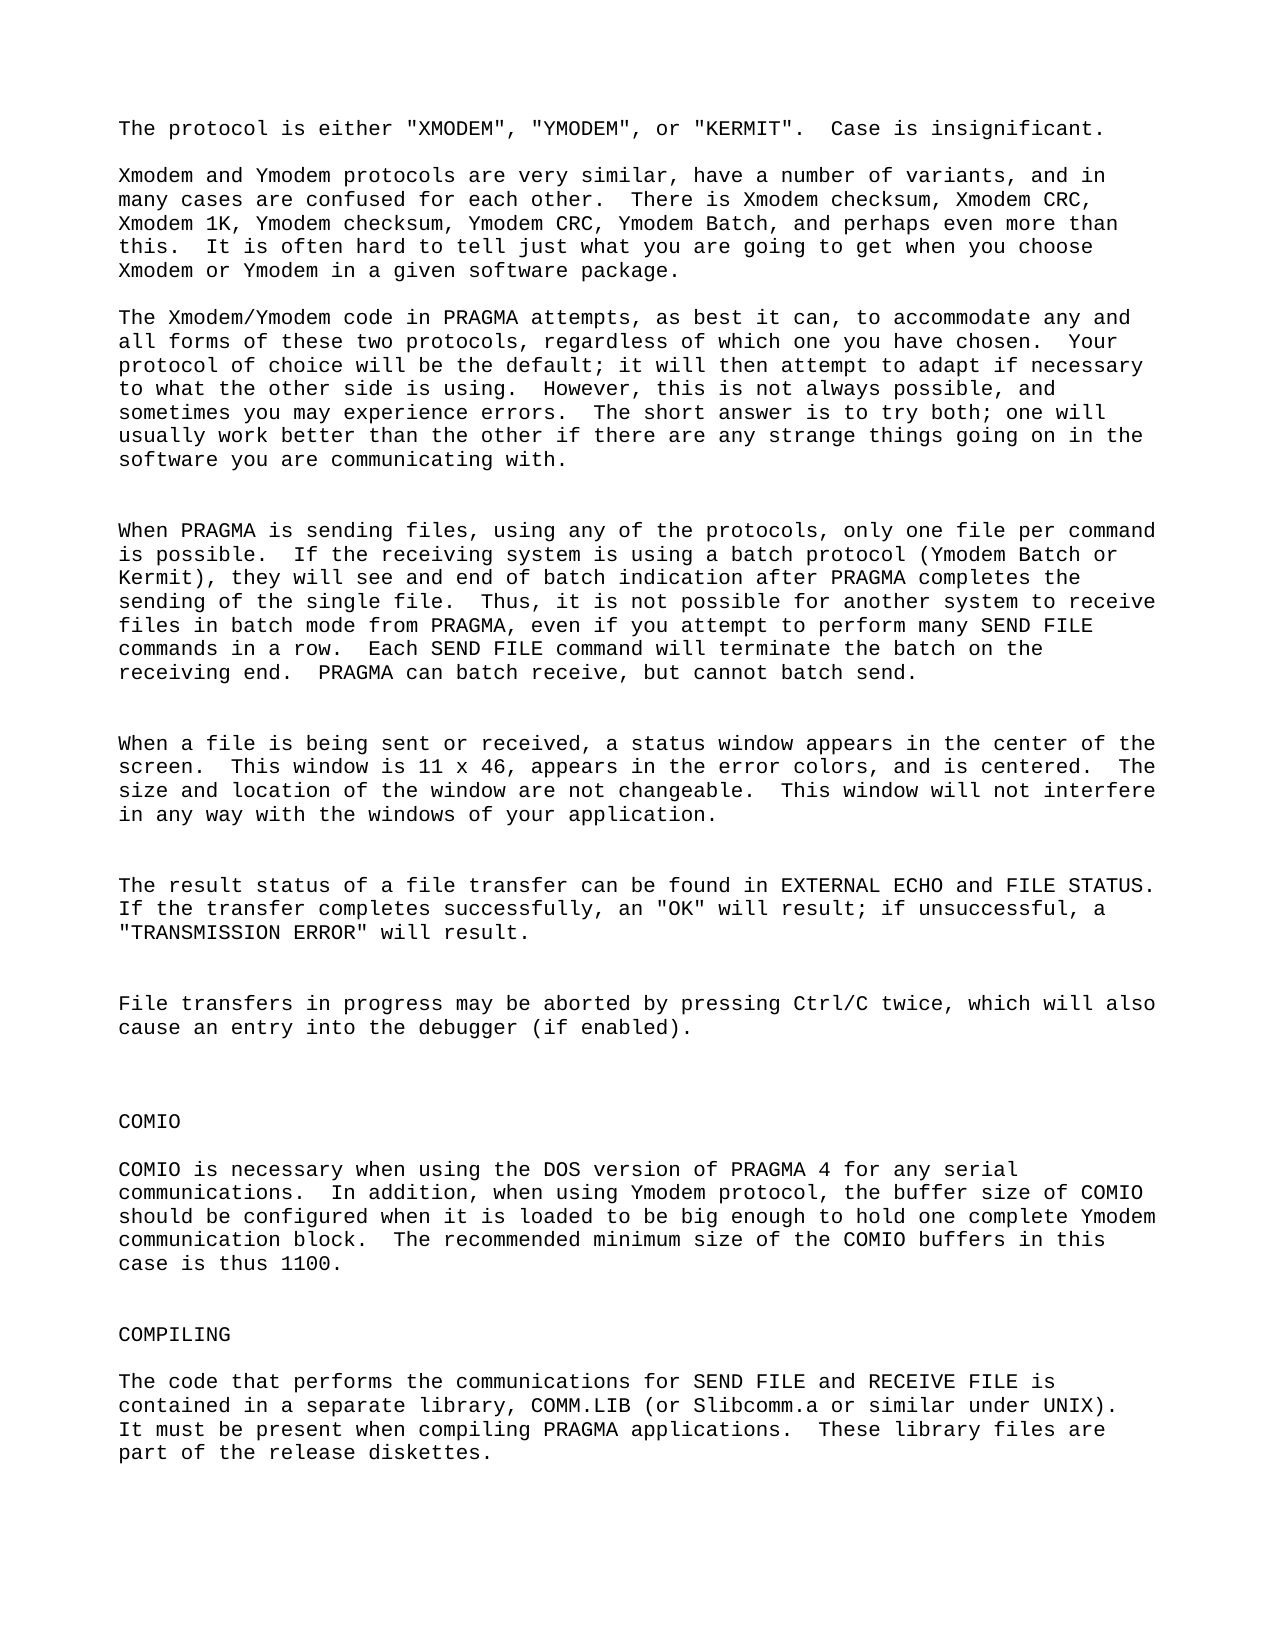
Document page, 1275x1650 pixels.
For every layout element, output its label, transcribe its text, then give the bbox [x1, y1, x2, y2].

text COMPILING [118, 1324, 1157, 1348]
text When PRAGMA is sending files, using any of the protocols, only one file per command is possible. If the receiving system is using a batch protocol (Ymodem Batch or Kermit), they will see and end of batch indication after PRAGMA completes the sending of the single file. Thus, it is not possible for another system to receive files in batch mode from PRAGMA, even if you attempt to perform many SEND FILE commands in a row. Each SEND FILE command will terminate the batch on the receiving end. PRAGMA can batch receive, but cannot batch send. [118, 520, 1157, 686]
text When a file is being sent or received, a status window appears in the center of the screen. This window is 11 x 46, appears in the error colors, and is centered. The size and location of the window are not changeable. This window will not interfere in any way with the windows of your application. [118, 733, 1157, 827]
text The protocol is either "XMODEM", "YMODEM", or "KERMIT". Case is insignificant. [118, 118, 1157, 142]
text The code that performs the communications for SEND FILE and RECEIVE FILE is contained in a separate library, COMM.LIB (or Slibcomm.a or similar under UNIX). It must be present when compiling PRAGMA applications. These library files are part of the release diskettes. [118, 1371, 1157, 1466]
text The Xmodem/Ymodem code in PRAGMA attempts, as best it can, to accommodate any and all forms of these two protocols, regardless of which one you have chosen. Your protocol of choice will be the default; it will then attempt to adapt if necessary to what the other side is using. However, this is not always possible, and sometimes you may experience errors. The short answer is to try both; one will usually work better than the other if there are any strange things going on in the software you are communicating with. [118, 307, 1157, 473]
text The result status of a file transfer can be found in EXTERNAL ECHO and FILE STATUS. If the transfer completes successfully, an "OK" will result; if unsuccessful, a "TRANSMISSION ERROR" will result. [118, 875, 1157, 946]
text COMIO [118, 1111, 1157, 1135]
text Xmodem and Ymodem protocols are very similar, have a number of variants, and in many cases are confused for each other. There is Xmodem checksum, Xmodem CRC, Xmodem 1K, Ymodem checksum, Ymodem CRC, Ymodem Batch, and perhaps even more than this. It is often hard to tell just what you are going to get when you choose Xmodem or Ymodem in a given software package. [118, 165, 1157, 284]
text File transfers in progress may be aborted by pressing Ctrl/C twice, which will also cause an entry into the debugger (if enabled). [118, 993, 1157, 1040]
text COMIO is necessary when using the DOS version of PRAGMA 4 for any serial communications. In addition, when using Ymodem protocol, the buffer size of COMIO should be configured when it is loaded to be big enough to hold one complete Ymodem communication block. The recommended minimum size of the COMIO buffers in this case is thus 1100. [118, 1158, 1157, 1277]
